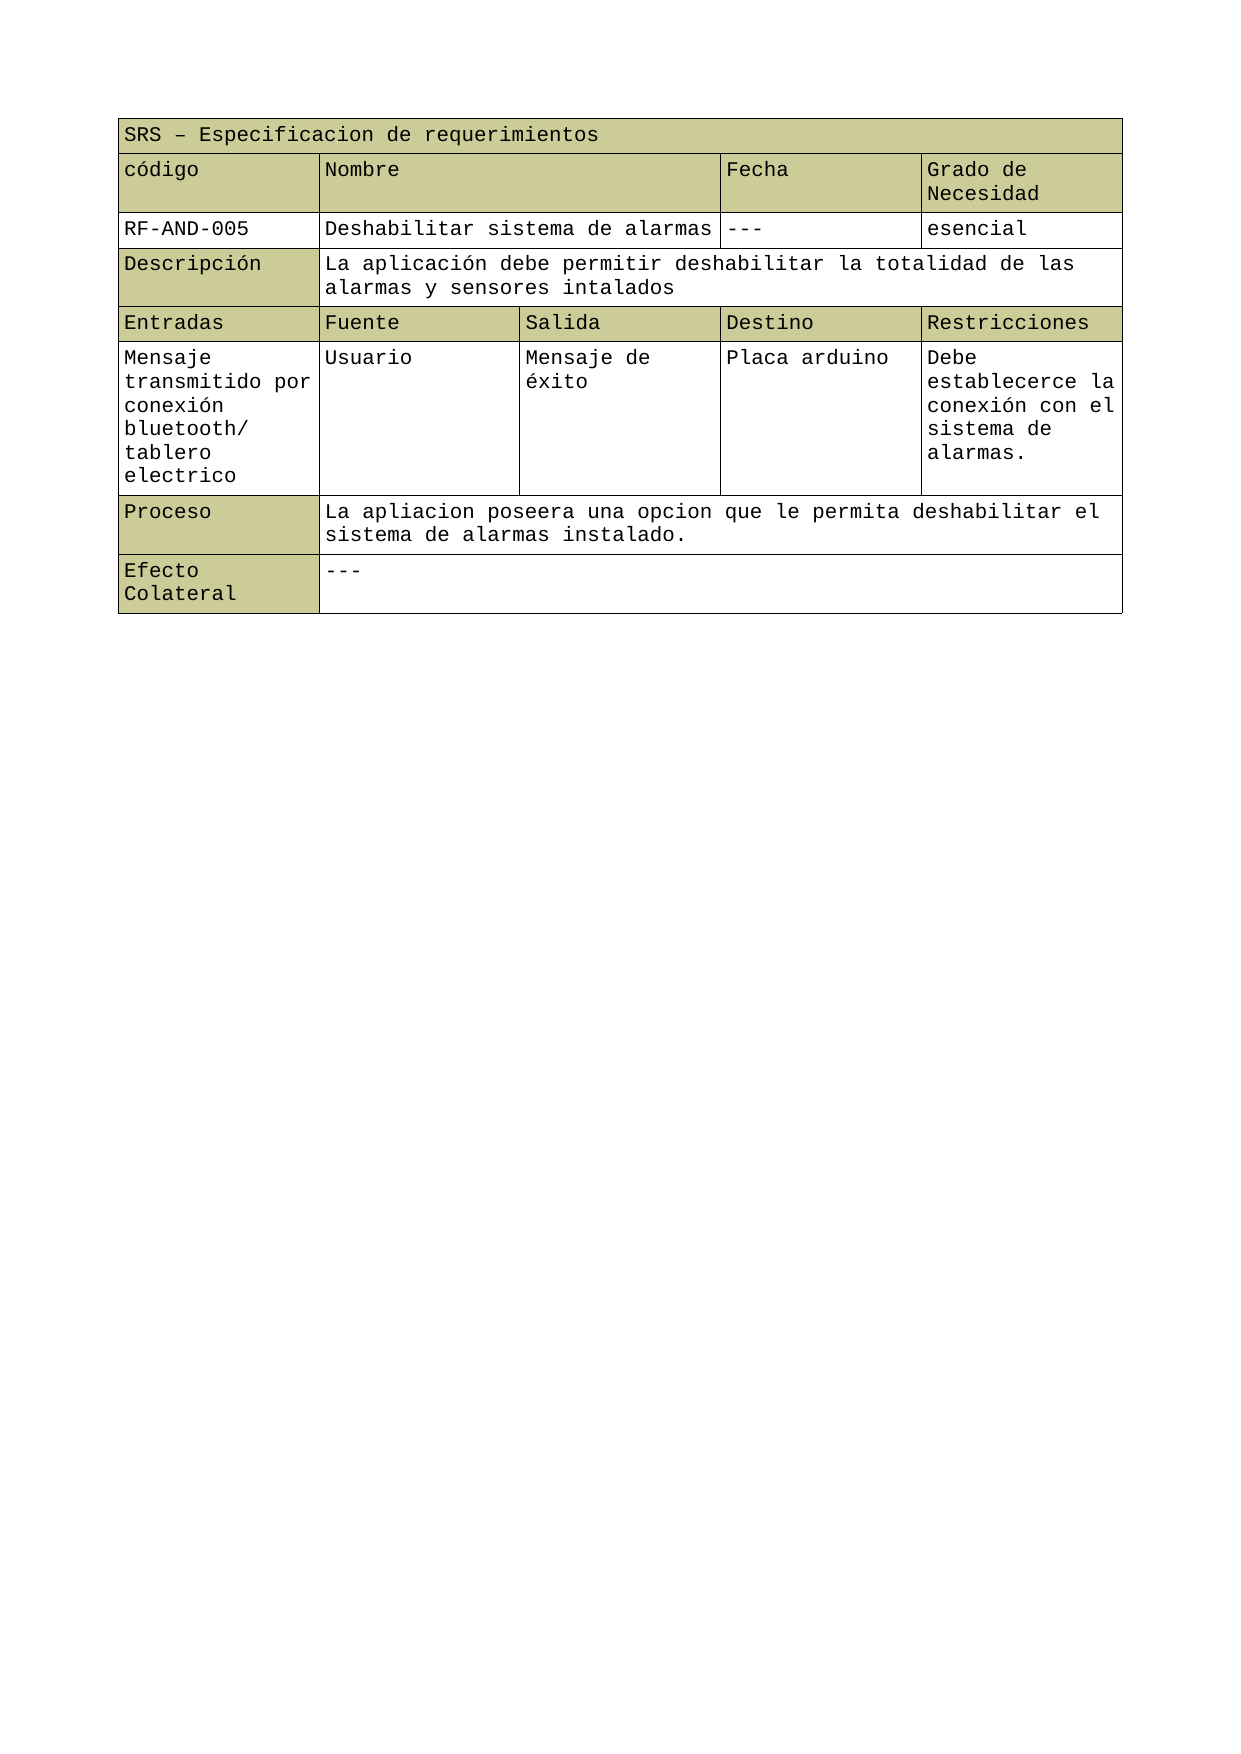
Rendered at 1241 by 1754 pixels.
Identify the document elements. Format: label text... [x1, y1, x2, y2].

table_cell RF-AND-005 [119, 213, 319, 247]
table_cell Entradas [119, 307, 319, 341]
table_cell esencial [922, 213, 1122, 247]
table_cell --- [320, 555, 1122, 613]
table_cell Nombre [320, 154, 720, 212]
table_cell Fecha [721, 154, 921, 212]
table_cell Mensaje transmitido por conexión bluetooth/ tablero electrico [119, 342, 319, 495]
table_cell La aplicación debe permitir deshabilitar la totalidad de las alarmas y sensores intalados [320, 249, 1122, 306]
table_cell Placa arduino [721, 342, 921, 495]
table_cell Mensaje de éxito [520, 342, 720, 495]
table_cell código [119, 154, 319, 212]
table_cell La apliacion poseera una opcion que le permita deshabilitar el sistema de alarmas instalado. [320, 496, 1122, 554]
table_cell Salida [520, 307, 720, 341]
table_cell Proceso [119, 496, 319, 554]
table_cell Restricciones [922, 307, 1122, 341]
table_cell Usuario [320, 342, 519, 495]
table_header SRS – Especificacion de requerimientos [119, 119, 1122, 153]
table_cell Efecto Colateral [119, 555, 319, 613]
table_cell Deshabilitar sistema de alarmas [320, 213, 720, 247]
table_cell Descripción [119, 249, 319, 306]
table_cell Destino [721, 307, 921, 341]
table_cell Debe establecerce la conexión con el sistema de alarmas. [922, 342, 1122, 495]
table_cell Fuente [320, 307, 519, 341]
table_cell Grado de Necesidad [922, 154, 1122, 212]
table_cell --- [721, 213, 921, 247]
